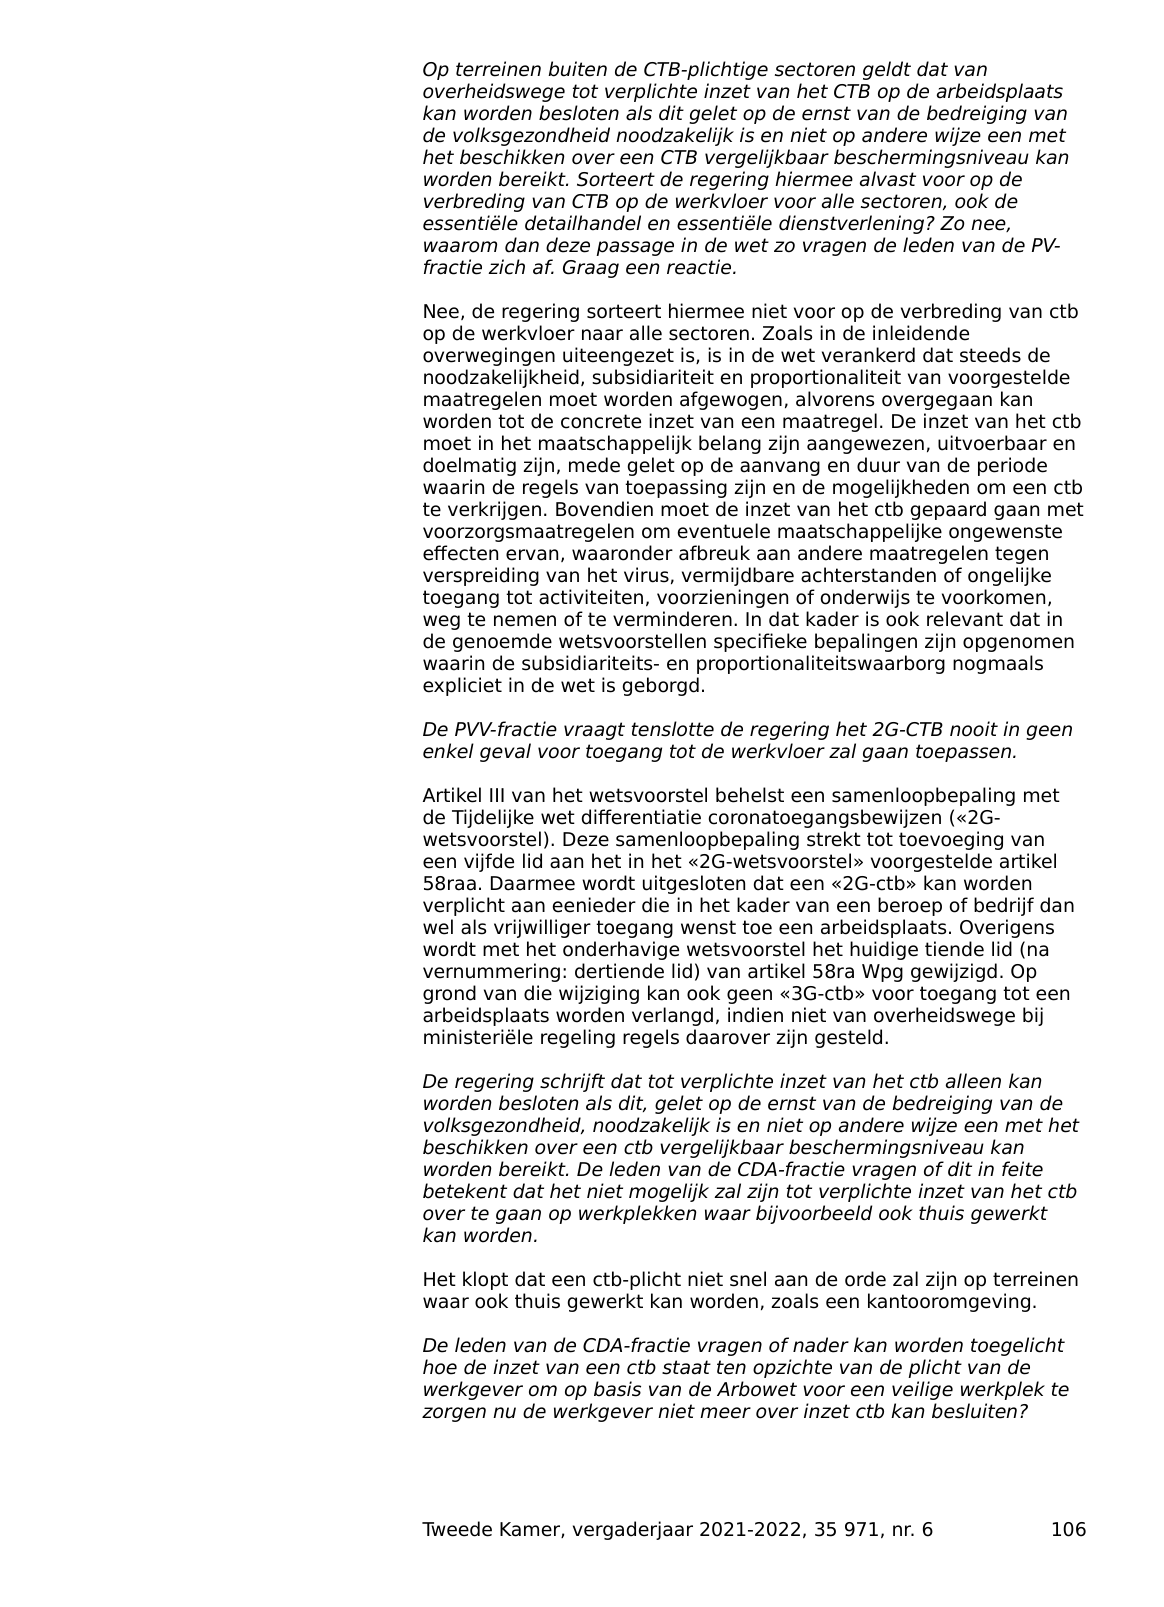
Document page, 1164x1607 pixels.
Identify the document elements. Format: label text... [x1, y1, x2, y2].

text Nee, de regering sorteert hiermee niet voor op de verbreding van ctb op de werkvloer naar alle sectoren. Zoals in de inleidende overwegingen uiteengezet is, is in de wet verankerd dat steeds de noodzakelijkheid, subsidiariteit en proportionaliteit van voorgestelde maatregelen moet worden afgewogen, alvorens overgegaan kan worden tot de concrete inzet van een maatregel. De inzet van het ctb moet in het maatschappelijk belang zijn aangewezen, uitvoerbaar en doelmatig zijn, mede gelet op de aanvang en duur van de periode waarin de regels van toepassing zijn en de mogelijkheden om een ctb te verkrijgen. Bovendien moet de inzet van het ctb gepaard gaan met voorzorgsmaatregelen om eventuele maatschappelijke ongewenste effecten ervan, waaronder afbreuk aan andere maatregelen tegen verspreiding van het virus, vermijdbare achterstanden of ongelijke toegang tot activiteiten, voorzieningen of onderwijs te voorkomen, weg te nemen of te verminderen. In dat kader is ook relevant dat in de genoemde wetsvoorstellen specifieke bepalingen zijn opgenomen waarin de subsidiariteits- en proportionaliteitswaarborg nogmaals expliciet in de wet is geborgd. [422, 301, 1087, 697]
text De PVV-fractie vraagt tenslotte de regering het 2G-CTB nooit in geen enkel geval voor toegang tot de werkvloer zal gaan toepassen. [422, 719, 1087, 763]
text Artikel III van het wetsvoorstel behelst een samenloopbepaling met de Tijdelijke wet differentiatie coronatoegangsbewijzen («2G-wetsvoorstel). Deze samenloopbepaling strekt tot toevoeging van een vijfde lid aan het in het «2G-wetsvoorstel» voorgestelde artikel 58raa. Daarmee wordt uitgesloten dat een «2G-ctb» kan worden verplicht aan eenieder die in het kader van een beroep of bedrijf dan wel als vrijwilliger toegang wenst toe een arbeidsplaats. Overigens wordt met het onderhavige wetsvoorstel het huidige tiende lid (na vernummering: dertiende lid) van artikel 58ra Wpg gewijzigd. Op grond van die wijziging kan ook geen «3G-ctb» voor toegang tot een arbeidsplaats worden verlangd, indien niet van overheidswege bij ministeriële regeling regels daarover zijn gesteld. [422, 785, 1087, 1049]
text De regering schrijft dat tot verplichte inzet van het ctb alleen kan worden besloten als dit, gelet op de ernst van de bedreiging van de volksgezondheid, noodzakelijk is en niet op andere wijze een met het beschikken over een ctb vergelijkbaar beschermingsniveau kan worden bereikt. De leden van de CDA-fractie vragen of dit in feite betekent dat het niet mogelijk zal zijn tot verplichte inzet van het ctb over te gaan op werkplekken waar bijvoorbeeld ook thuis gewerkt kan worden. [422, 1071, 1087, 1247]
text De leden van de CDA-fractie vragen of nader kan worden toegelicht hoe de inzet van een ctb staat ten opzichte van de plicht van de werkgever om op basis van de Arbowet voor een veilige werkplek te zorgen nu de werkgever niet meer over inzet ctb kan besluiten? [422, 1335, 1087, 1423]
text Op terreinen buiten de CTB-plichtige sectoren geldt dat van overheidswege tot verplichte inzet van het CTB op de arbeidsplaats kan worden besloten als dit gelet op de ernst van de bedreiging van de volksgezondheid noodzakelijk is en niet op andere wijze een met het beschikken over een CTB vergelijkbaar beschermingsniveau kan worden bereikt. Sorteert de regering hiermee alvast voor op de verbreding van CTB op de werkvloer voor alle sectoren, ook de essentiële detailhandel en essentiële dienstverlening? Zo nee, waarom dan deze passage in de wet zo vragen de leden van de PV-fractie zich af. Graag een reactie. [422, 59, 1087, 279]
text Het klopt dat een ctb-plicht niet snel aan de orde zal zijn op terreinen waar ook thuis gewerkt kan worden, zoals een kantooromgeving. [422, 1269, 1087, 1313]
